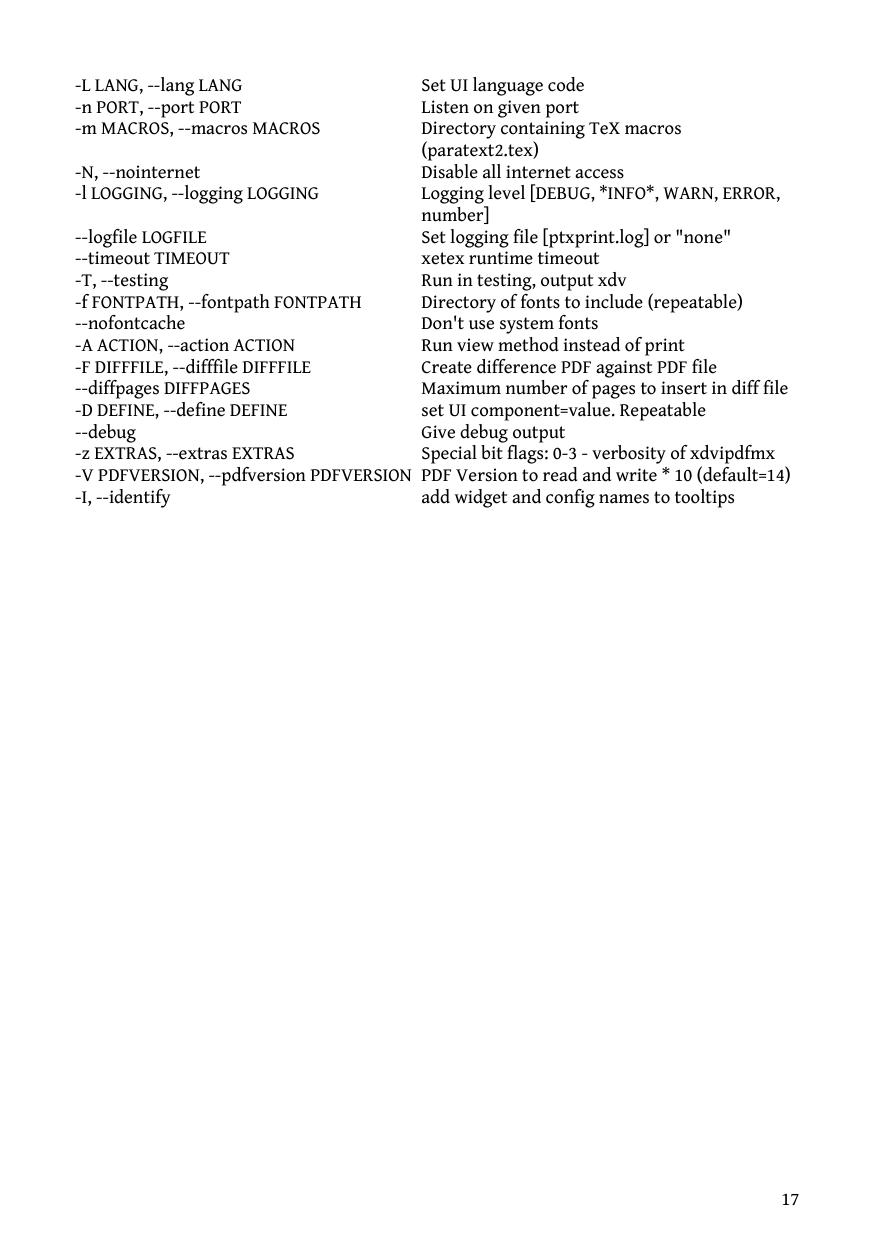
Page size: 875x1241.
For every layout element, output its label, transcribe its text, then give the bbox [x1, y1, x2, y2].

table_cell Set UI language code [421, 75, 799, 97]
table_cell -V PDFVERSION, --pdfversion PDFVERSION [75, 465, 421, 487]
table_cell Directory containing TeX macros (paratext2.tex) [421, 118, 799, 162]
table_cell -n PORT, --port PORT [75, 97, 421, 118]
table_cell -I, --identify [75, 487, 421, 508]
table_cell Logging level [DEBUG, *INFO*, WARN, ERROR, number] [421, 183, 799, 227]
table_cell --logfile LOGFILE [75, 227, 421, 248]
table_cell -f FONTPATH, --fontpath FONTPATH [75, 292, 421, 313]
table_cell Disable all internet access [421, 162, 799, 183]
table_cell -F DIFFFILE, --difffile DIFFFILE [75, 357, 421, 378]
table_cell PDF Version to read and write * 10 (default=14) [421, 465, 799, 487]
table_cell -T, --testing [75, 270, 421, 292]
table_cell --debug [75, 422, 421, 443]
table_cell -A ACTION, --action ACTION [75, 335, 421, 357]
table_cell Create difference PDF against PDF file [421, 357, 799, 378]
table_cell Run view method instead of print [421, 335, 799, 357]
table_cell Maximum number of pages to insert in diff file [421, 378, 799, 400]
table_cell set UI component=value. Repeatable [421, 400, 799, 422]
table_cell add widget and config names to tooltips [421, 487, 799, 508]
table_cell Give debug output [421, 422, 799, 443]
table_cell -N, --nointernet [75, 162, 421, 183]
table_cell -D DEFINE, --define DEFINE [75, 400, 421, 422]
table_cell Listen on given port [421, 97, 799, 118]
table_cell --nofontcache [75, 313, 421, 335]
table_cell Run in testing, output xdv [421, 270, 799, 292]
table_cell Set logging file [ptxprint.log] or "none" [421, 227, 799, 248]
table_cell Special bit flags: 0-3 - verbosity of xdvipdfmx [421, 443, 799, 465]
table_cell --timeout TIMEOUT [75, 248, 421, 270]
table_cell -l LOGGING, --logging LOGGING [75, 183, 421, 227]
table_cell Don't use system fonts [421, 313, 799, 335]
table_cell -m MACROS, --macros MACROS [75, 118, 421, 162]
table_cell xetex runtime timeout [421, 248, 799, 270]
table_cell --diffpages DIFFPAGES [75, 378, 421, 400]
table_cell Directory of fonts to include (repeatable) [421, 292, 799, 313]
table_cell -L LANG, --lang LANG [75, 75, 421, 97]
table_cell -z EXTRAS, --extras EXTRAS [75, 443, 421, 465]
